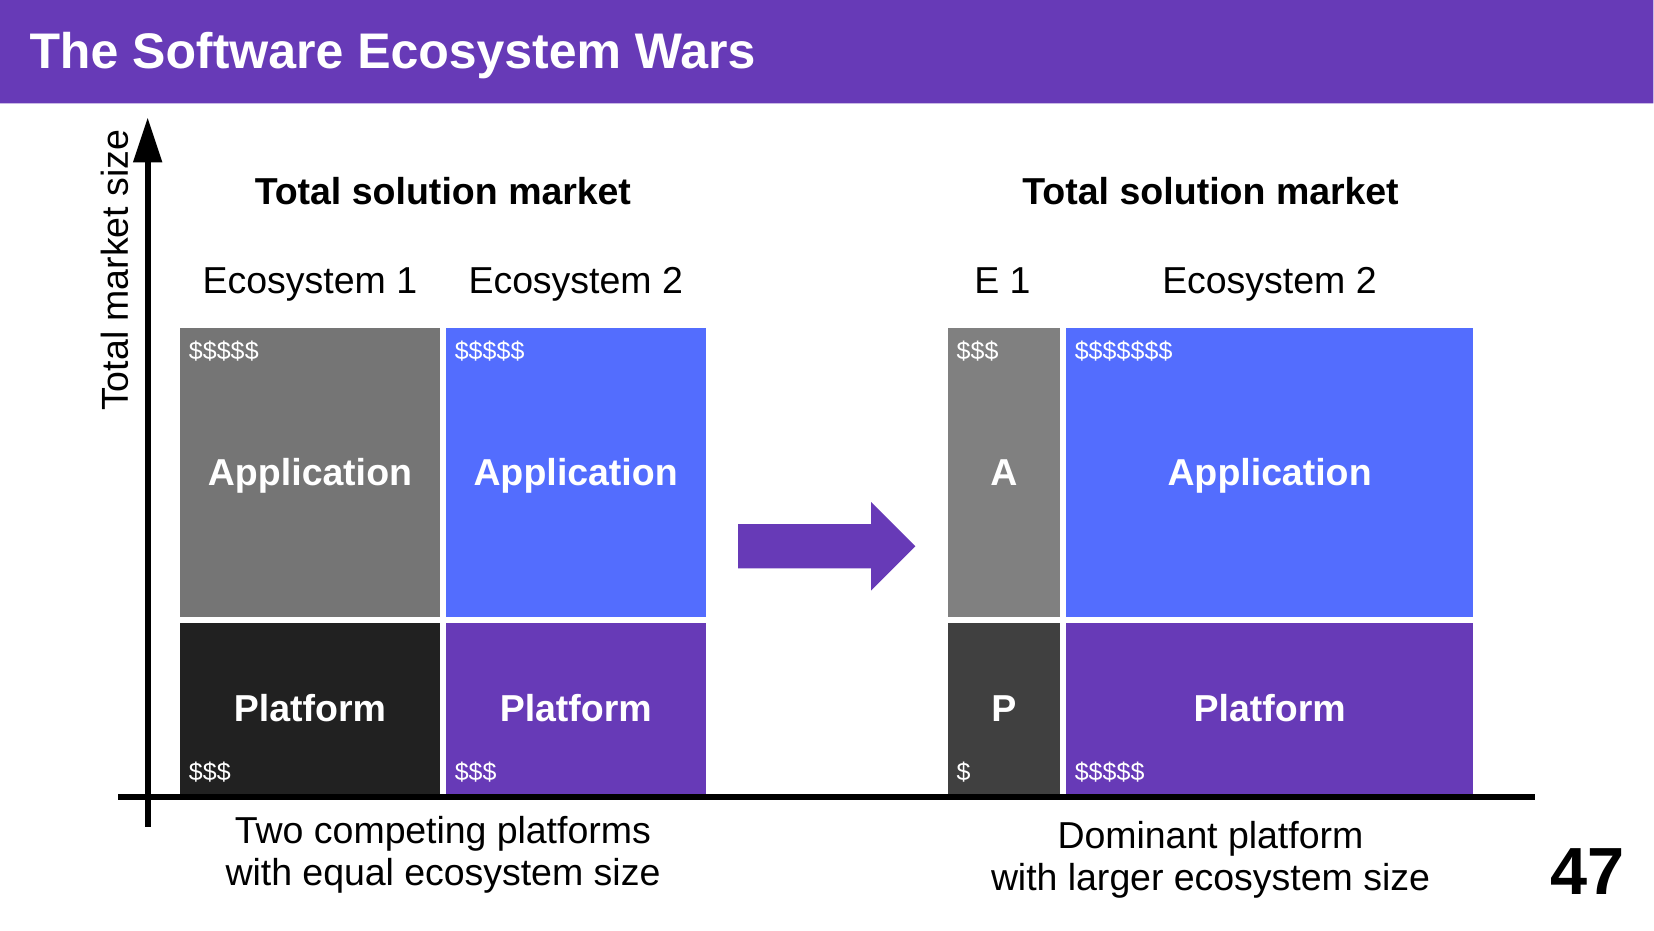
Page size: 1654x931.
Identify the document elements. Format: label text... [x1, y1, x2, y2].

text_box E 1 [944, 237, 1061, 324]
text_box Total market size [59, 118, 147, 768]
text_box Platform [1062, 621, 1477, 794]
text_box $$$$$ [177, 324, 296, 408]
text_box $ [944, 708, 1063, 794]
text_box Application [1062, 325, 1477, 621]
text_box Two competing platforms with equal ecosystem size [118, 800, 768, 916]
text_box $$$$$ [1063, 713, 1176, 794]
text_box Ecosystem 1 [177, 237, 443, 325]
text_box A [944, 407, 1062, 621]
text_box Application [442, 408, 709, 621]
text_box Total solution market [177, 147, 709, 237]
text_box P [999, 699, 1009, 708]
text_box Platform [442, 621, 709, 794]
text_box Ecosystem 2 [1062, 237, 1477, 325]
text_box Platform [177, 621, 442, 794]
text_box [738, 501, 916, 591]
text_box Total solution market [944, 147, 1477, 237]
text_box $$$ [442, 679, 591, 794]
text_box Ecosystem 2 [443, 237, 709, 324]
text_box $$$$$$$ [1062, 324, 1329, 408]
text_box $$$$$ [442, 324, 709, 408]
text_box $$$ [944, 324, 1062, 407]
text_box P [944, 621, 1062, 708]
text_box Dominant platform with larger ecosystem size [885, 797, 1536, 916]
text_box $$$ [177, 679, 325, 798]
text_box Application [177, 325, 442, 621]
title The Software Ecosystem Wars [0, 0, 1654, 104]
